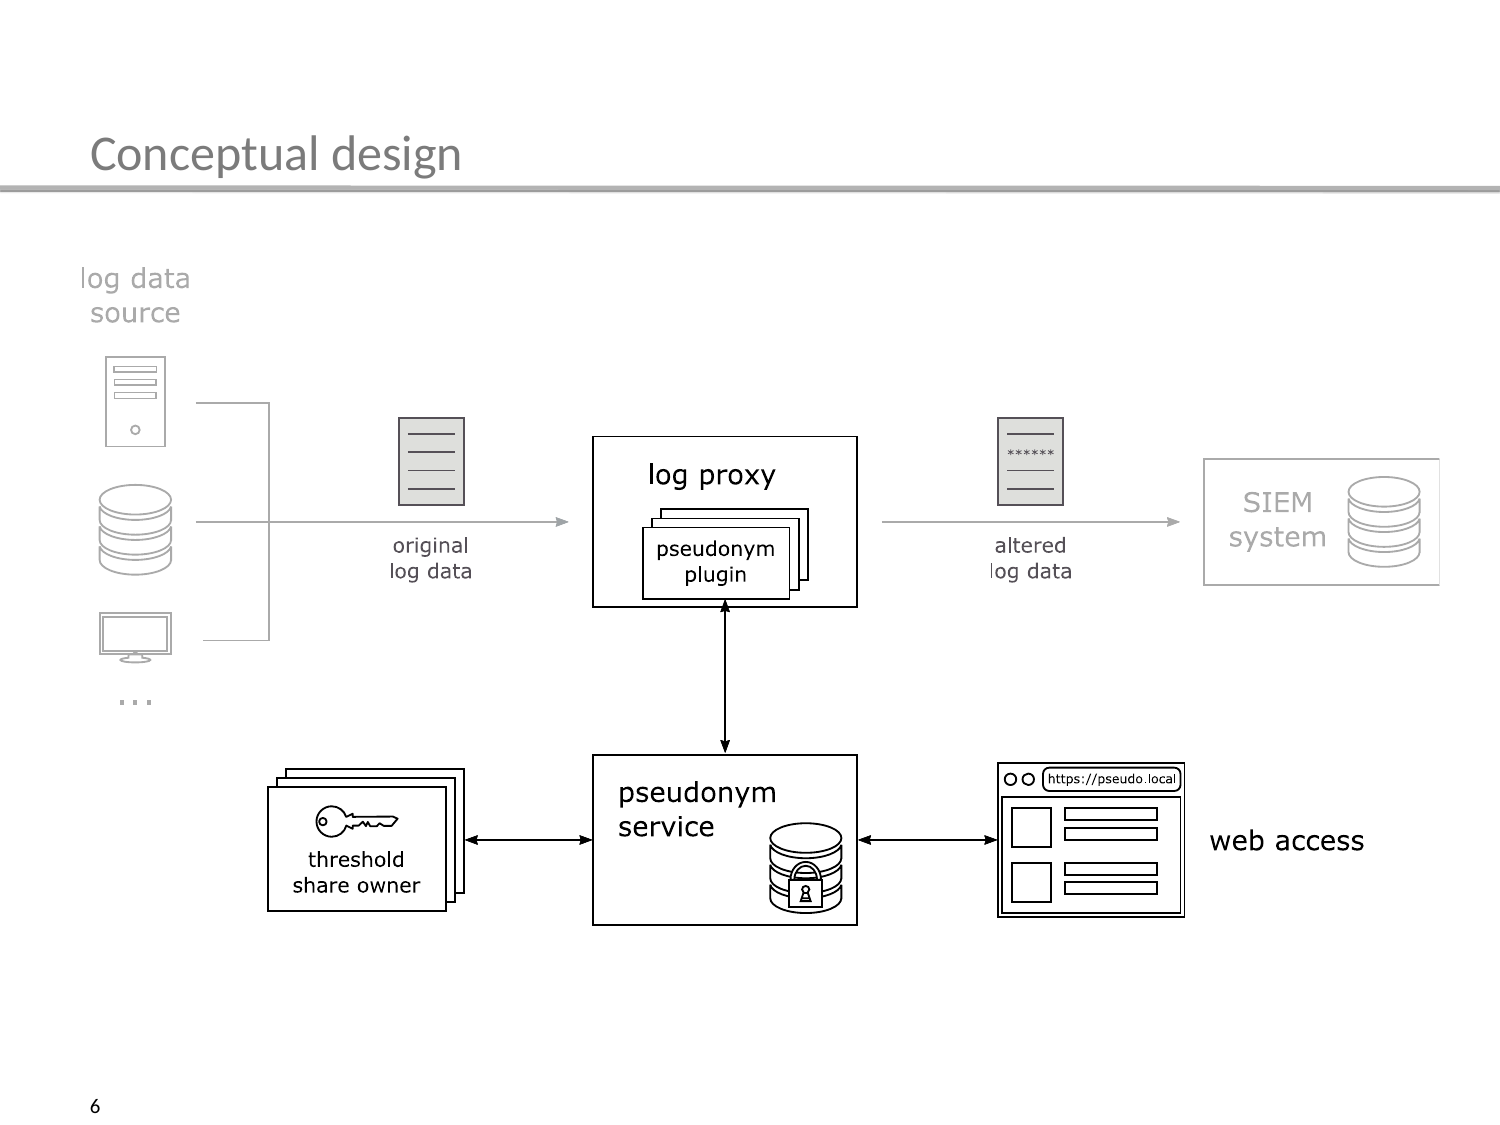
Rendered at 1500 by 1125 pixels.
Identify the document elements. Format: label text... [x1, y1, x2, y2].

title Conceptual design [75, 19, 1463, 188]
picture [67, 267, 1440, 929]
